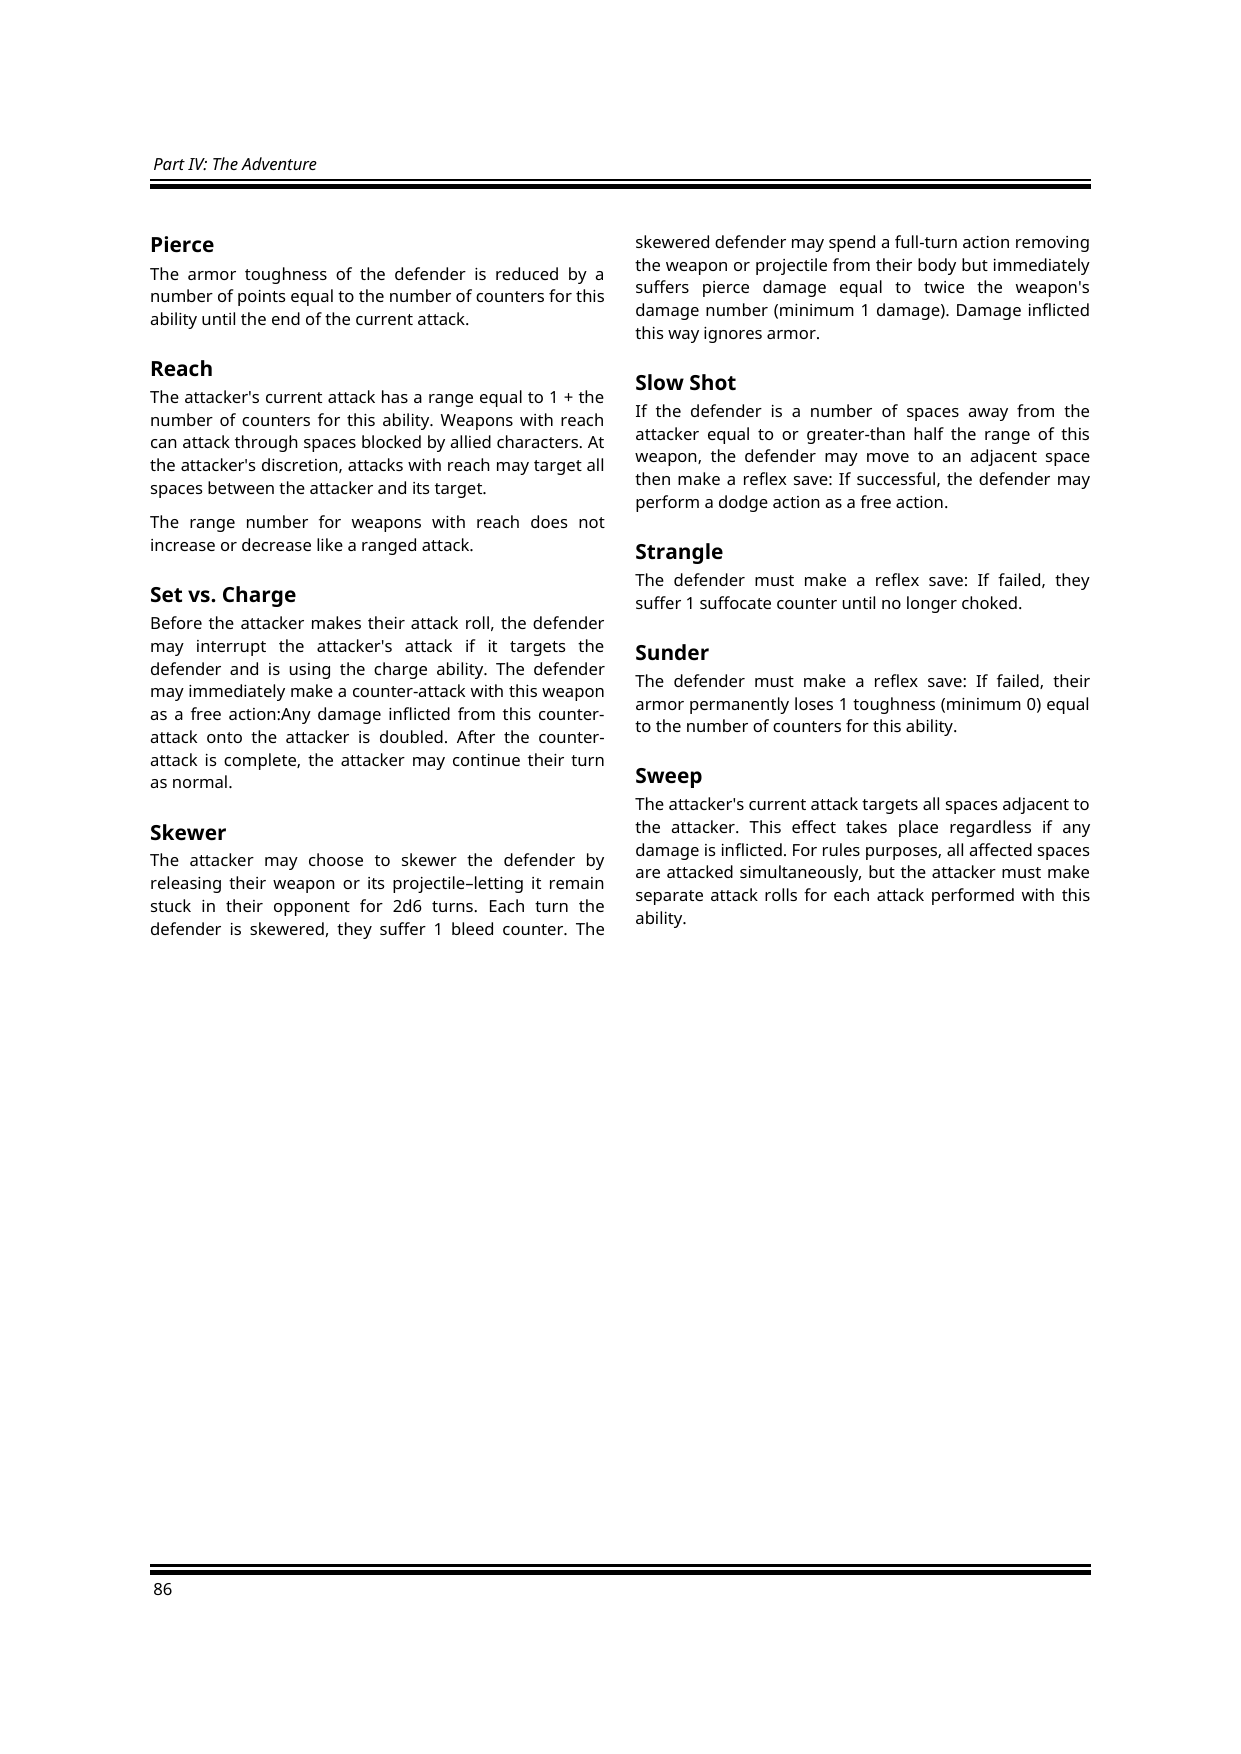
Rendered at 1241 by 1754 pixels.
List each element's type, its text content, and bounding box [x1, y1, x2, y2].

text Slow Shot [635, 368, 1091, 397]
text Before the attacker makes their attack roll, the defender may interrupt the attacker's attack if it targets the defender and is using the charge ability. The defender may immediately make a counter-attack with this weapon as a free action:Any damage inflicted from this counter-attack onto the attacker is doubled. After the counter-attack is complete, the attacker may continue their turn as normal. [150, 612, 605, 794]
text If the defender is a number of spaces away from the attacker equal to or greater-than half the range of this weapon, the defender may move to an adjacent space then make a reflex save: If successful, the defender may perform a dodge action as a free action. [635, 399, 1091, 513]
text skewered defender may spend a full-turn action removing the weapon or projectile from their body but immediately suffers pierce damage equal to twice the weapon's damage number (minimum 1 damage). Damage inflicted this way ignores armor. [635, 231, 1091, 344]
text Sunder [635, 638, 1091, 666]
text Strangle [635, 537, 1091, 566]
text The attacker may choose to skewer the defender by releasing their weapon or its projectile–letting it remain stuck in their opponent for 2d6 turns. Each turn the defender is skewered, they suffer 1 bleed counter. The [150, 849, 605, 940]
text Reach [150, 354, 605, 383]
text The attacker's current attack targets all spaces adjacent to the attacker. This effect takes place regardless if any damage is inflicted. For rules purposes, all affected spaces are attacked simultaneously, but the attacker must make separate attack rolls for each attack performed with this ability. [635, 793, 1091, 929]
text The range number for weapons with reach does not increase or decrease like a ranged attack. [150, 511, 605, 557]
text The defender must make a reflex save: If failed, they suffer 1 suffocate counter until no longer choked. [635, 568, 1091, 614]
text The armor toughness of the defender is reduced by a number of points equal to the number of counters for this ability until the end of the current attack. [150, 262, 605, 330]
text Set vs. Charge [150, 581, 605, 609]
text Sweep [635, 761, 1091, 790]
text The attacker's current attack has a range equal to 1 + the number of counters for this ability. Weapons with reach can attack through spaces blocked by allied characters. At the attacker's discretion, attacks with reach may target all spaces between the attacker and its target. [150, 386, 605, 499]
text Pierce [150, 231, 605, 259]
text The defender must make a reflex save: If failed, their armor permanently loses 1 toughness (minimum 0) equal to the number of counters for this ability. [635, 669, 1091, 737]
text Skewer [150, 818, 605, 846]
